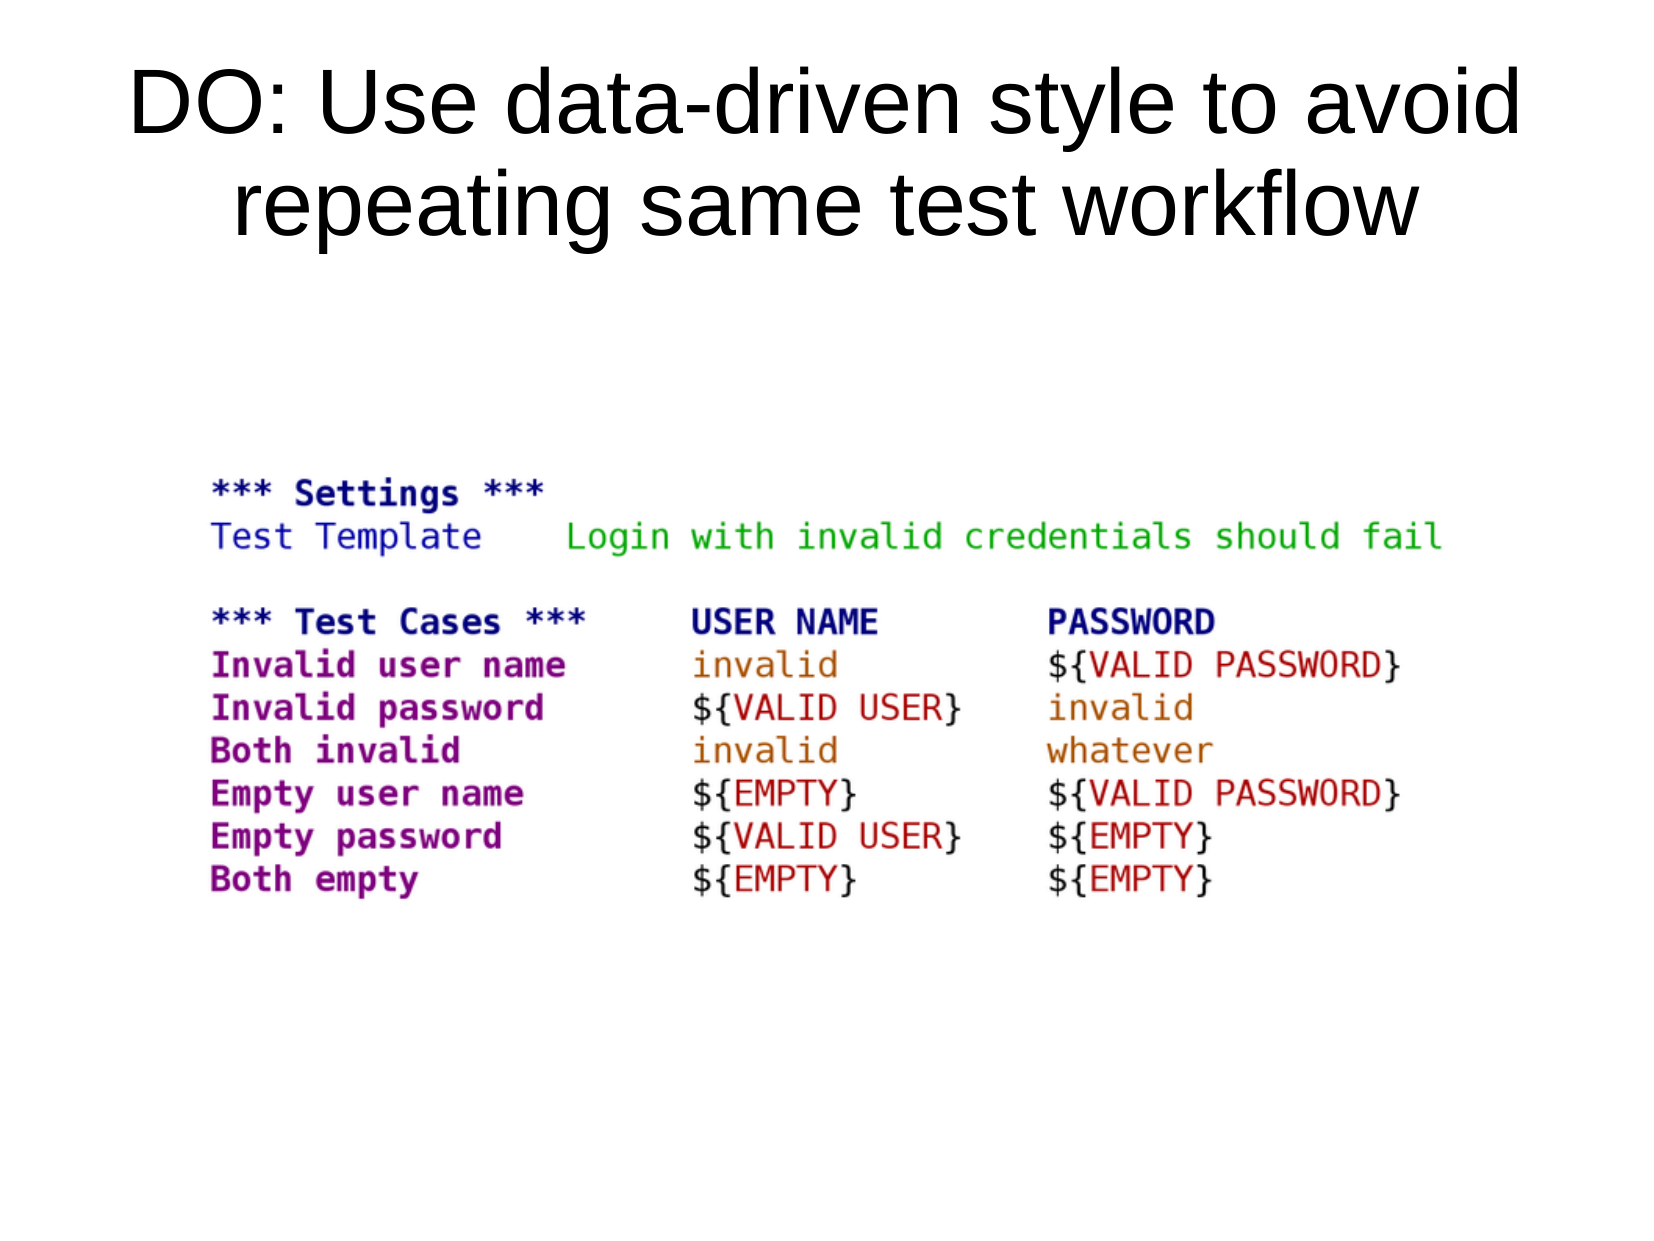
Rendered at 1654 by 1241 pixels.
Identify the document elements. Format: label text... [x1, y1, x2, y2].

picture [202, 465, 1453, 910]
title DO: Use data-driven style to avoid repeating same test workflow [82, 49, 1571, 257]
